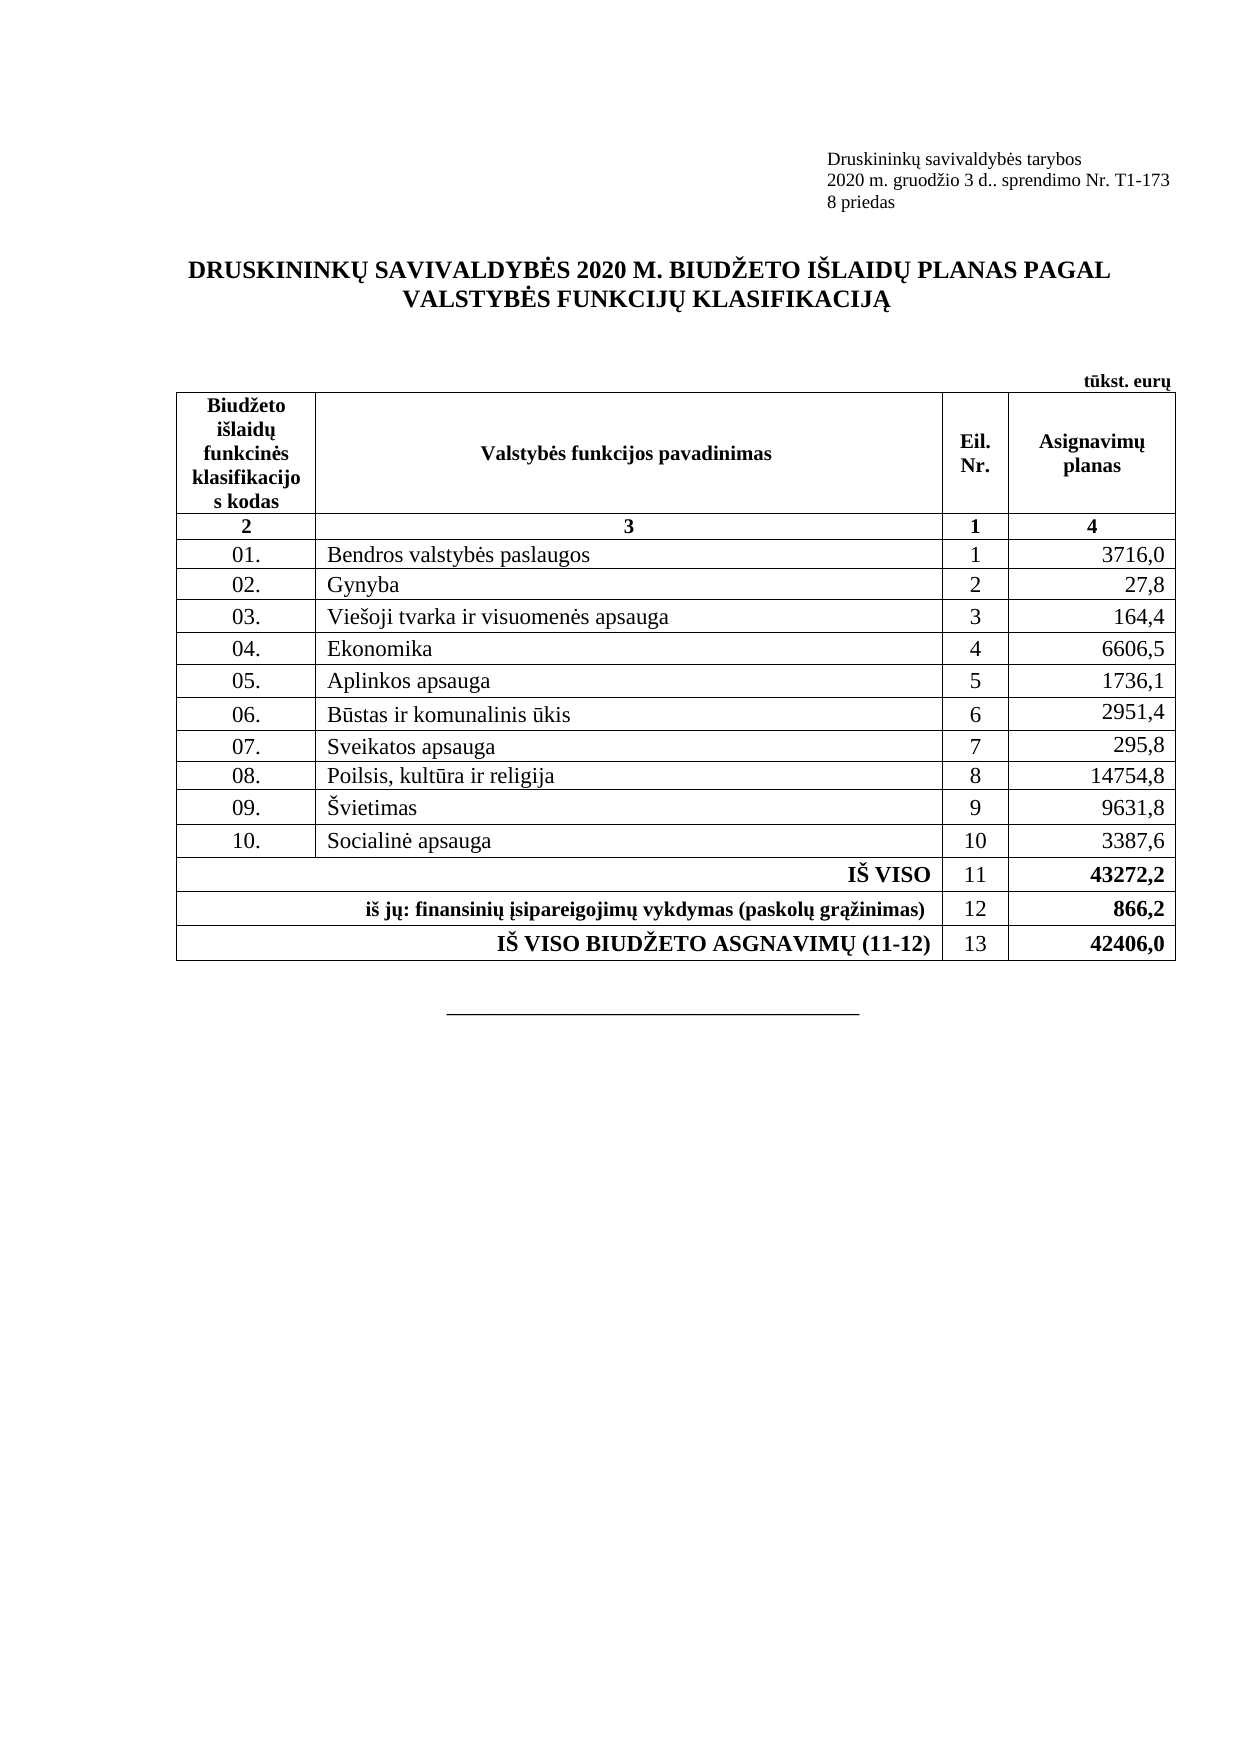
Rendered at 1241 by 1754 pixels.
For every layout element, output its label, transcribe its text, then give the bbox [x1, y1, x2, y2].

table_cell 3 [943, 600, 1008, 632]
table_cell 2 [943, 569, 1008, 599]
table_cell iš jų: finansinių įsipareigojimų vykdymas (paskolų grąžinimas) [177, 892, 942, 925]
table_cell Švietimas [316, 790, 942, 824]
table_cell 9631,8 [1009, 790, 1175, 824]
table_cell 3 [316, 514, 942, 538]
table_cell 27,8 [1009, 569, 1175, 599]
table_cell 05. [177, 665, 315, 697]
table_cell Poilsis, kultūra ir religija [316, 762, 942, 789]
table_header Asignavimų planas [1009, 393, 1175, 513]
table_header Biudžeto išlaidų funkcinės klasifikacijos kodas [177, 393, 315, 513]
table_cell 43272,2 [1009, 858, 1175, 891]
table_cell 09. [177, 790, 315, 824]
table_cell 02. [177, 569, 315, 599]
table_cell 6606,5 [1009, 633, 1175, 663]
table_cell 14754,8 [1009, 762, 1175, 789]
table_cell 4 [943, 633, 1008, 663]
table_cell 3387,6 [1009, 825, 1175, 857]
text tūkst. eurų [118, 370, 1171, 392]
table_cell 1 [943, 540, 1008, 568]
table_cell 01. [177, 540, 315, 568]
table_cell 6 [943, 698, 1008, 730]
table_cell Bendros valstybės paslaugos [316, 540, 942, 568]
table_cell Ekonomika [316, 633, 942, 663]
table_cell 1736,1 [1009, 665, 1175, 697]
table_cell Sveikatos apsauga [316, 731, 942, 761]
text DRUSKININKŲ SAVIVALDYBĖS 2020 M. BIUDŽETO IŠLAIDŲ PLANAS PAGAL VALSTYBĖS FUNKCIJŲ KLASIFIKACIJĄ [118, 255, 1181, 313]
table_cell 10 [943, 825, 1008, 857]
table_cell Socialinė apsauga [316, 825, 942, 857]
table_cell 295,8 [1009, 731, 1175, 761]
table_cell 12 [943, 892, 1008, 925]
table_cell 11 [943, 858, 1008, 891]
table_cell 8 [943, 762, 1008, 789]
table_cell 03. [177, 600, 315, 632]
table_cell 9 [943, 790, 1008, 824]
table_cell 3716,0 [1009, 540, 1175, 568]
table_cell 07. [177, 731, 315, 761]
table_cell 08. [177, 762, 315, 789]
text 8 priedas [118, 191, 1176, 212]
table_cell IŠ VISO BIUDŽETO ASGNAVIMŲ (11-12) [177, 926, 942, 960]
table_cell 4 [1009, 514, 1175, 538]
table_cell 866,2 [1009, 892, 1175, 925]
table_cell 7 [943, 731, 1008, 761]
text _________________________________ [118, 989, 1181, 1018]
table_cell 13 [943, 926, 1008, 960]
table_cell 10. [177, 825, 315, 857]
text 2020 m. gruodžio 3 d.. sprendimo Nr. T1-173 [118, 169, 1176, 191]
table_header Eil. Nr. [943, 393, 1008, 513]
table_cell 164,4 [1009, 600, 1175, 632]
text Druskininkų savivaldybės tarybos [118, 148, 1176, 169]
table_cell Aplinkos apsauga [316, 665, 942, 697]
table_cell IŠ VISO [177, 858, 942, 891]
table_cell 42406,0 [1009, 926, 1175, 960]
table_cell 06. [177, 698, 315, 730]
table_cell Gynyba [316, 569, 942, 599]
table_cell 2 [177, 514, 315, 538]
table_header Valstybės funkcijos pavadinimas [316, 393, 942, 513]
table_cell Viešoji tvarka ir visuomenės apsauga [316, 600, 942, 632]
table_cell 5 [943, 665, 1008, 697]
table_cell 2951,4 [1009, 698, 1175, 730]
table_cell 1 [943, 514, 1008, 538]
table_cell 04. [177, 633, 315, 663]
table_cell Būstas ir komunalinis ūkis [316, 698, 942, 730]
